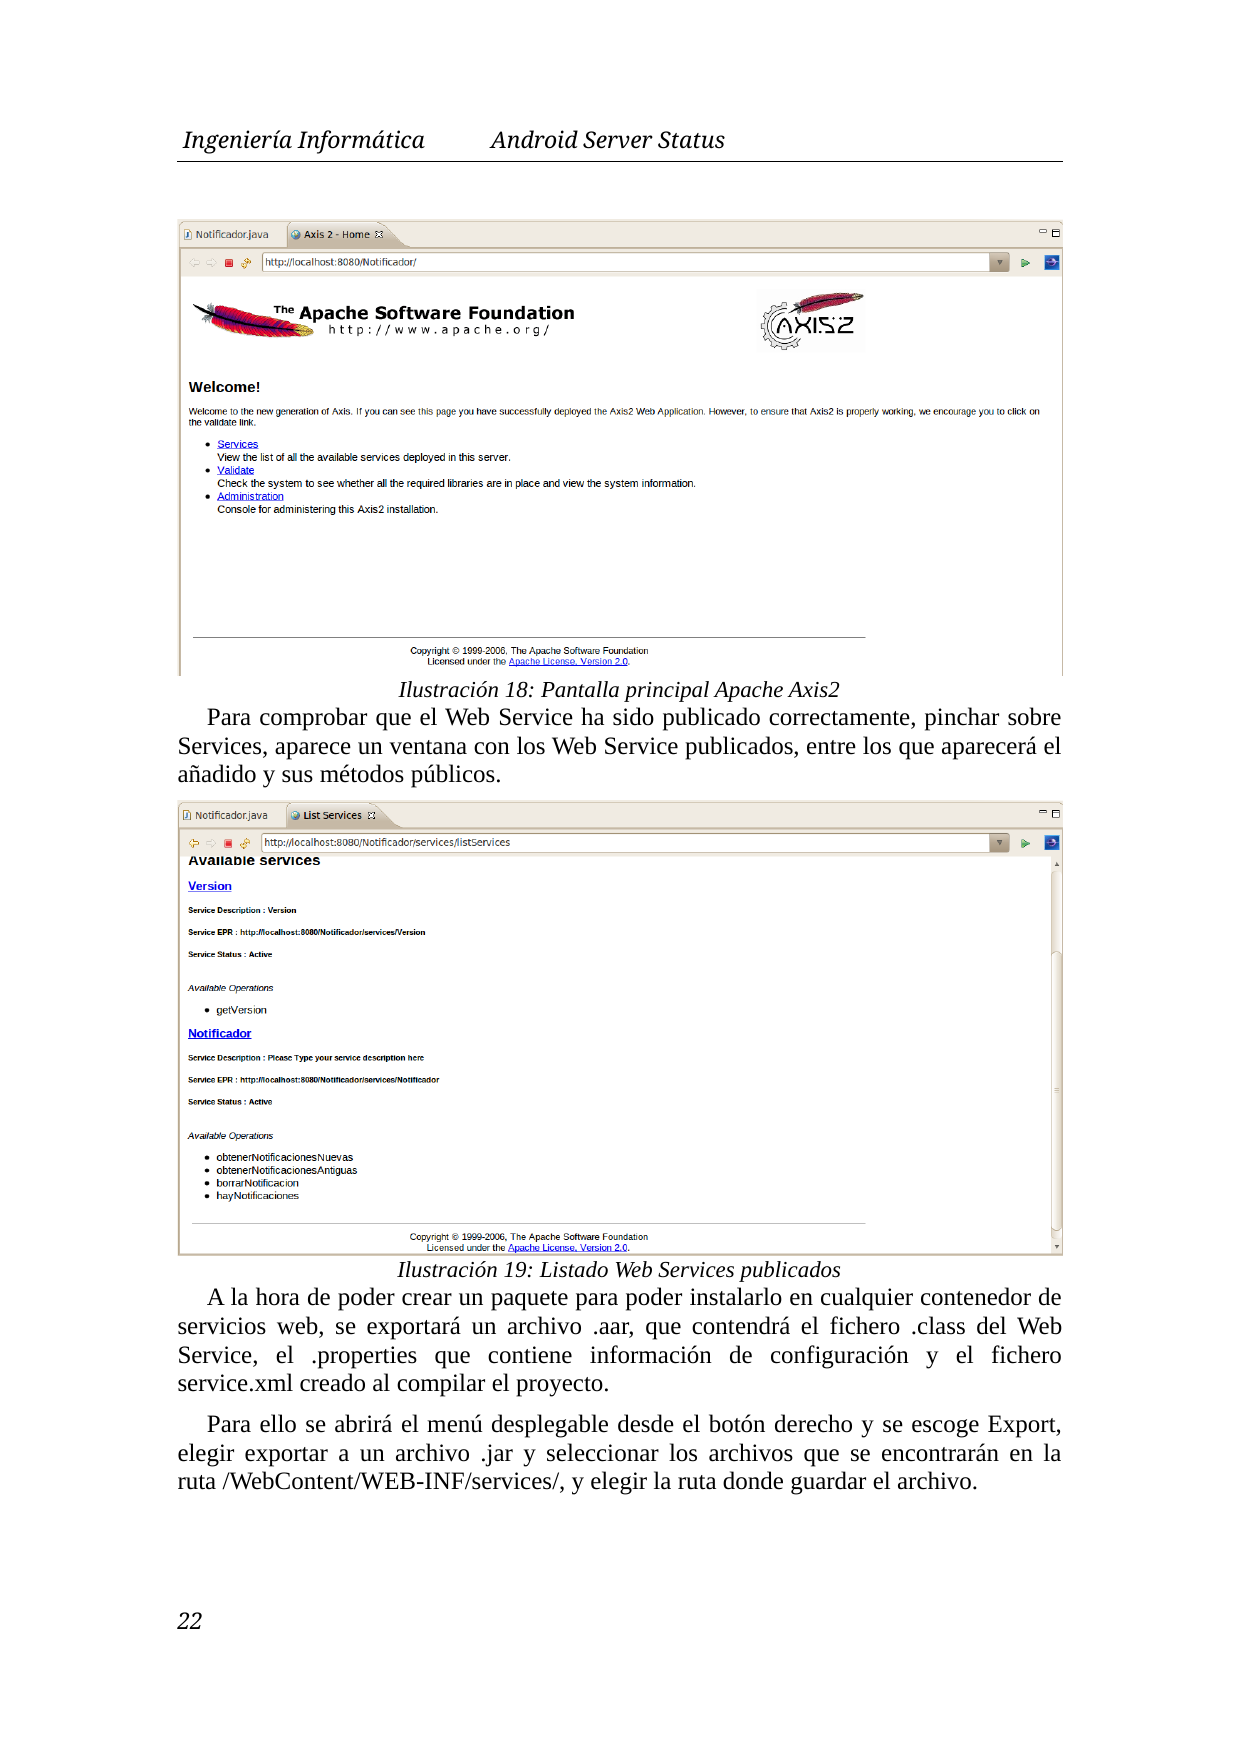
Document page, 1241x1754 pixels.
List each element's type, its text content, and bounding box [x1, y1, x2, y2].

picture [177, 800, 1063, 1256]
text A la hora de poder crear un paquete para poder instalarlo en cualquier contenedor de servicios web, se exportará un archivo .aar, que contendrá el fichero .class del Web Service, el .properties que contiene información de configuración y el fichero service.xml creado al compilar el proyecto. [177, 1282, 1063, 1397]
text Para comprobar que el Web Service ha sido publicado correctamente, pinchar sobre Services, aparece un ventana con los Web Service publicados, entre los que aparecerá el añadido y sus métodos públicos. [177, 702, 1063, 788]
text Ilustración 18: Pantalla principal Apache Axis2 [177, 676, 1063, 702]
text Para ello se abrirá el menú desplegable desde el botón derecho y se escoge Export, elegir exportar a un archivo .jar y seleccionar los archivos que se encontrarán en la ruta /WebContent/WEB-INF/services/, y elegir la ruta donde guardar el archivo. [177, 1409, 1063, 1495]
text Ilustración 19: Listado Web Services publicados [177, 1256, 1063, 1282]
